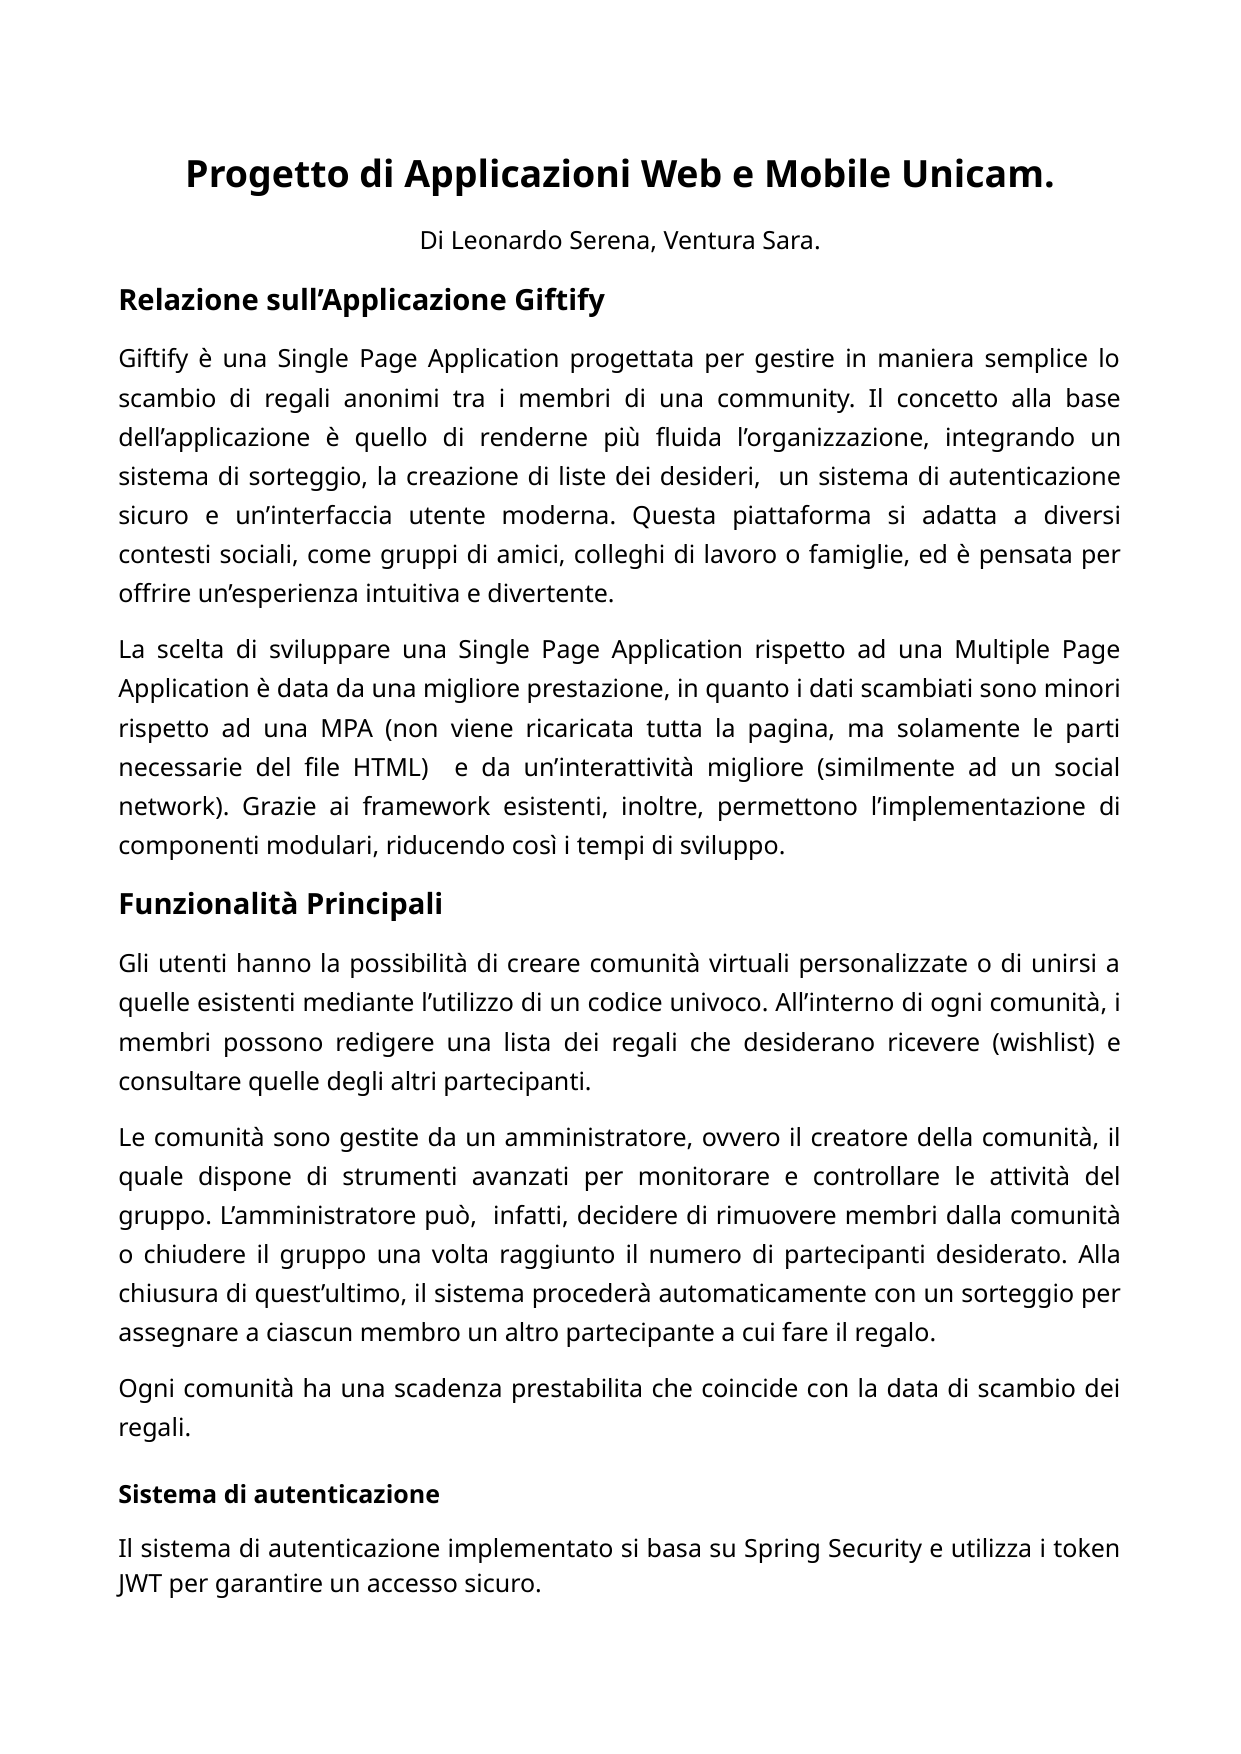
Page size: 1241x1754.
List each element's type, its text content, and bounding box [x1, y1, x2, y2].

text Sistema di autenticazione [118, 1476, 1122, 1510]
text Giftify è una Single Page Application progettata per gestire in maniera semplice lo scambio di regali anonimi tra i membri di una community. Il concetto alla base dell’applicazione è quello di renderne più fluida l’organizzazione, integrando un sistema di sorteggio, la creazione di liste dei desideri, un sistema di autenticazione sicuro e un’interfaccia utente moderna. Questa piattaforma si adatta a diversi contesti sociali, come gruppi di amici, colleghi di lavoro o famiglie, ed è pensata per offrire un’esperienza intuitiva e divertente. [118, 341, 1122, 610]
text Ogni comunità ha una scadenza prestabilita che coincide con la data di scambio dei regali. [118, 1371, 1122, 1444]
text Funzionalità Principali [118, 883, 1122, 923]
text Progetto di Applicazioni Web e Mobile Unicam. [118, 148, 1122, 199]
text Gli utenti hanno la possibilità di creare comunità virtuali personalizzate o di unirsi a quelle esistenti mediante l’utilizzo di un codice univoco. All’interno di ogni comunità, i membri possono redigere una lista dei regali che desiderano ricevere (wishlist) e consultare quelle degli altri partecipanti. [118, 946, 1122, 1097]
text Le comunità sono gestite da un amministratore, ovvero il creatore della comunità, il quale dispone di strumenti avanzati per monitorare e controllare le attività del gruppo. L’amministratore può, infatti, decidere di rimuovere membri dalla comunità o chiudere il gruppo una volta raggiunto il numero di partecipanti desiderato. Alla chiusura di quest’ultimo, il sistema procederà automaticamente con un sorteggio per assegnare a ciascun membro un altro partecipante a cui fare il regalo. [118, 1119, 1122, 1349]
text Relazione sull’Applicazione Giftify [118, 279, 1122, 318]
text Di Leonardo Serena, Ventura Sara. [118, 223, 1122, 257]
text La scelta di sviluppare una Single Page Application rispetto ad una Multiple Page Application è data da una migliore prestazione, in quanto i dati scambiati sono minori rispetto ad una MPA (non viene ricaricata tutta la pagina, ma solamente le parti necessarie del file HTML) e da un’interattività migliore (similmente ad un social network). Grazie ai framework esistenti, inoltre, permettono l’implementazione di componenti modulari, riducendo così i tempi di sviluppo. [118, 632, 1122, 862]
text Il sistema di autenticazione implementato si basa su Spring Security e utilizza i token JWT per garantire un accesso sicuro. [118, 1531, 1122, 1599]
